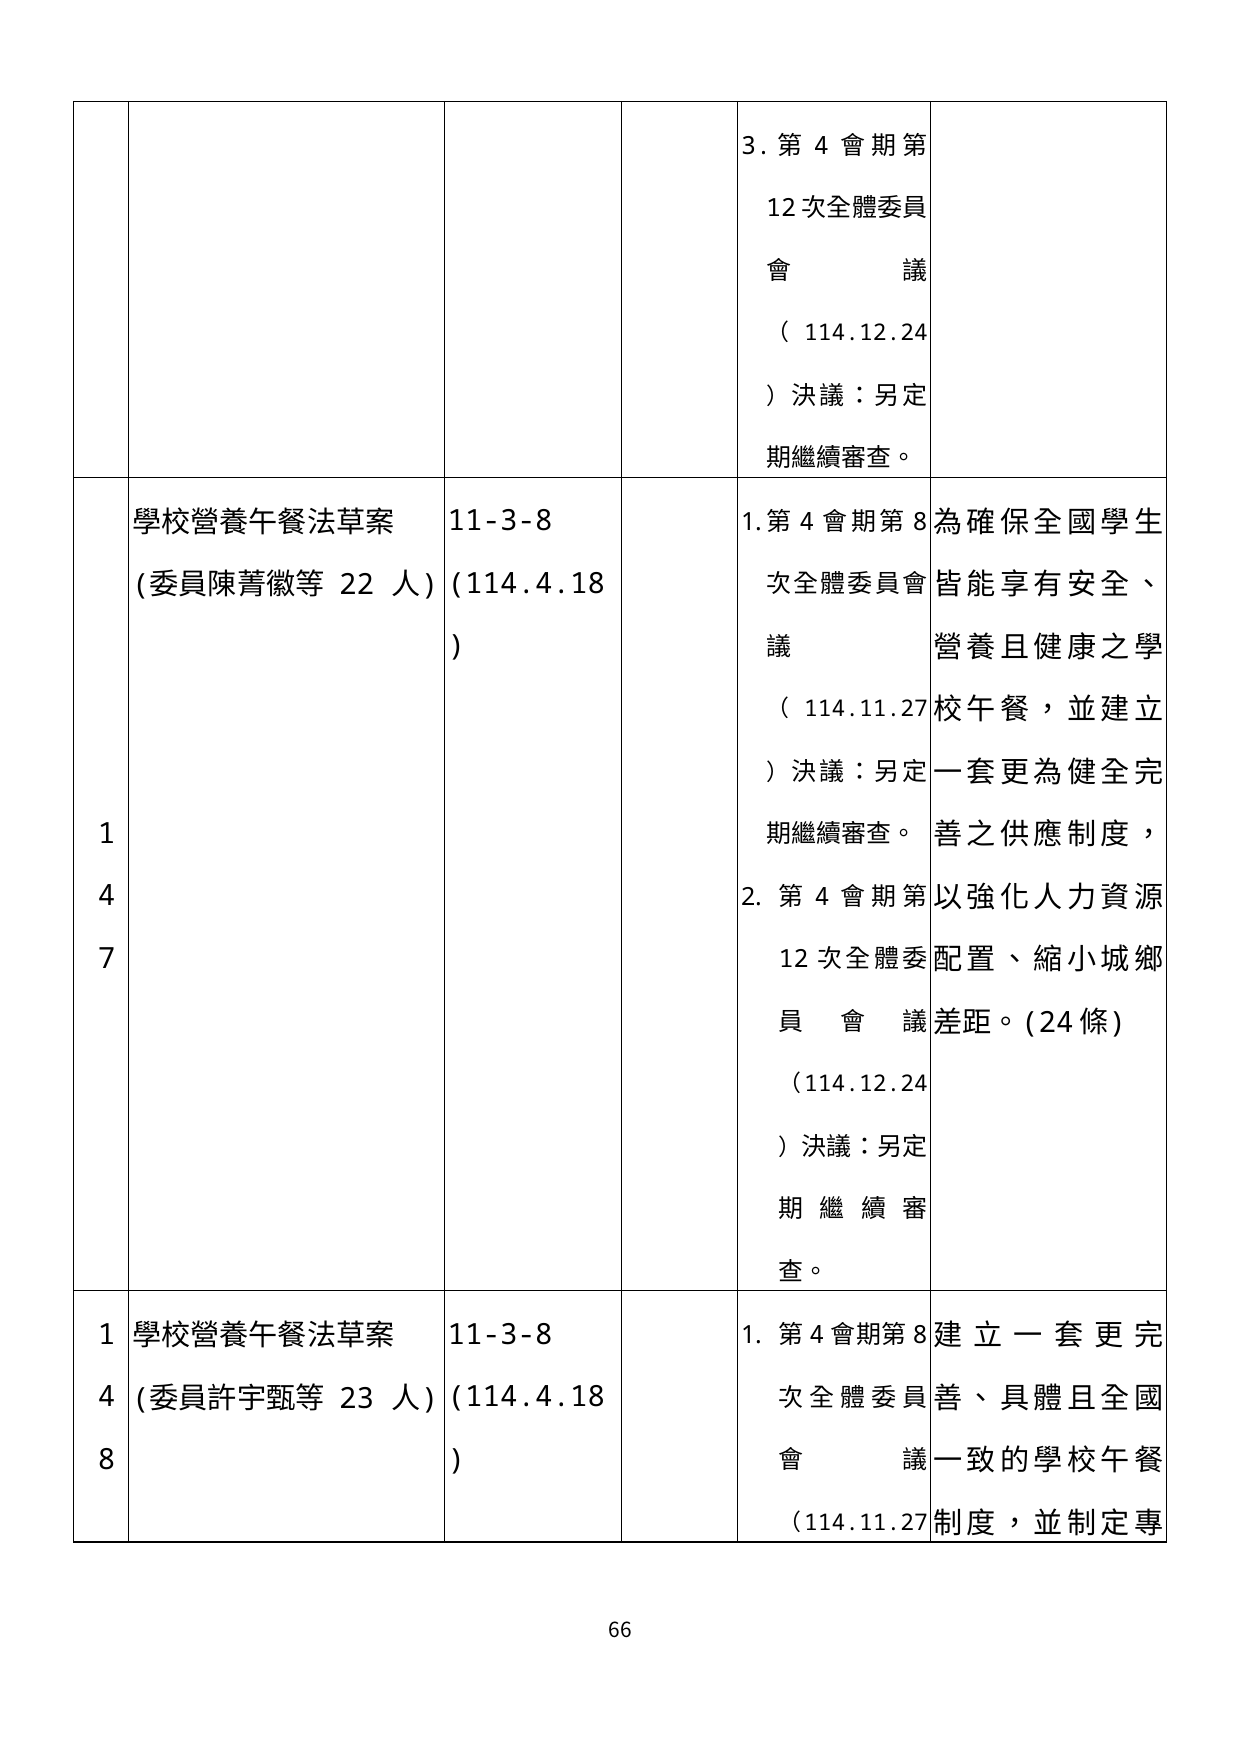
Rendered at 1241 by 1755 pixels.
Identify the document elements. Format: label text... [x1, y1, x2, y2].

table_cell 11-3-8 (114.4.18) [445, 478, 621, 1290]
table_cell 第4會期第8次全體委員會議（114.11.27 [738, 1291, 930, 1541]
table_cell 3.第4會期第12次全體委員會議（114.12.24）決議：另定期繼續審查。 [738, 102, 930, 477]
table_cell [74, 478, 128, 1290]
table_cell [74, 1291, 128, 1541]
table_cell 學校營養午餐法草案 (委員陳菁徽等 22 人) [129, 478, 444, 1290]
table_cell [931, 102, 1166, 477]
table_cell 學校營養午餐法草案 (委員許宇甄等 23 人) [129, 1291, 444, 1541]
table_cell [622, 478, 737, 1290]
table_cell [445, 102, 621, 477]
table_cell 建立一套更完善、具體且全國一致的學校午餐制度，並制定專 [931, 1291, 1166, 1541]
table_cell 為確保全國學生皆能享有安全、營養且健康之學校午餐，並建立一套更為健全完善之供應制度，以強化人力資源配置、縮小城鄉差距。(24條) [931, 478, 1166, 1290]
table_cell 11-3-8 (114.4.18) [445, 1291, 621, 1541]
table_cell [622, 102, 737, 477]
table_cell [622, 1291, 737, 1541]
table_cell 第4會期第8次全體委員會議（114.11.27）決議：另定期繼續審查。 第4會期第12次全體委員會議（114.12.24）決議：另定期繼續審查。 [738, 478, 930, 1290]
table_cell [129, 102, 444, 477]
table_cell [74, 102, 128, 477]
